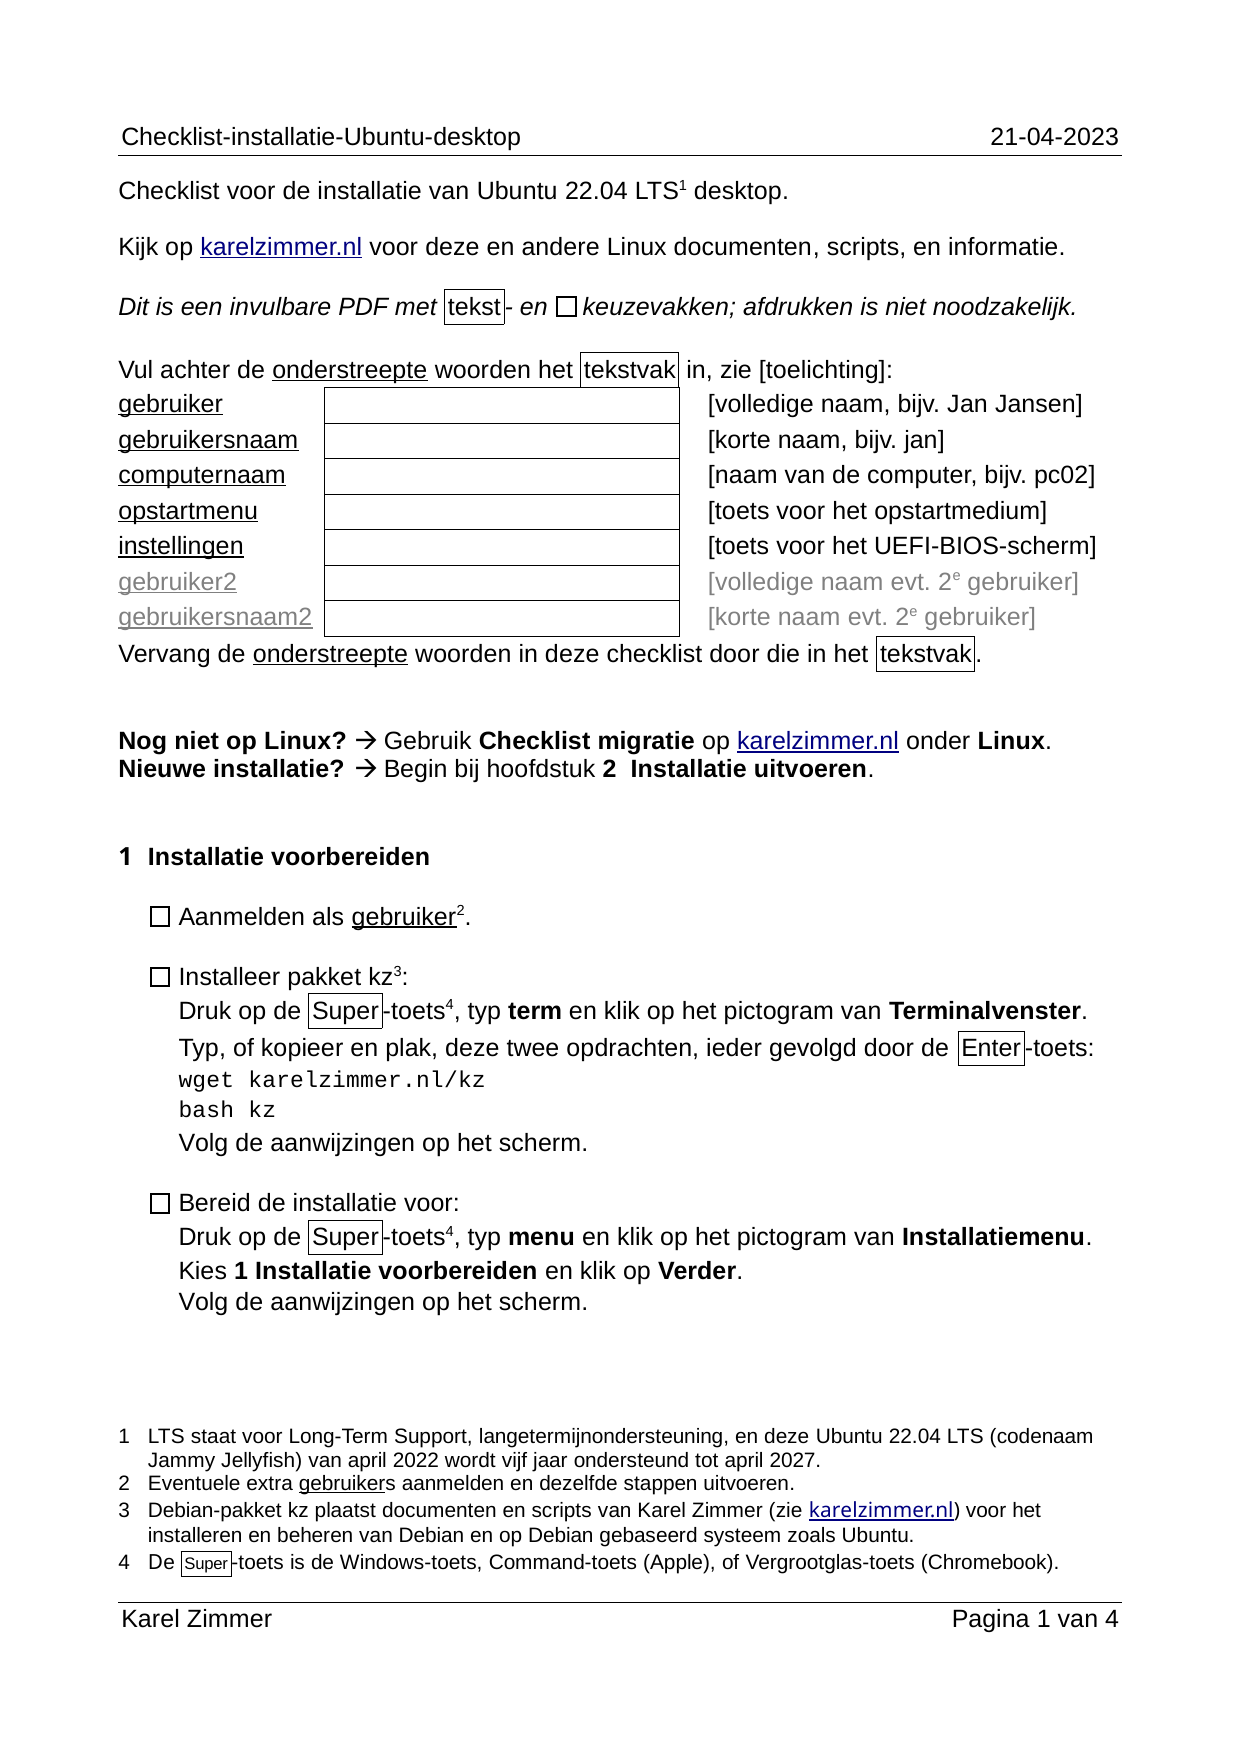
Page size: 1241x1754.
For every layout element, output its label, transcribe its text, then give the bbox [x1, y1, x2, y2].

text en keuzevakken; afdrukken is niet noodzakelijk. [505, 289, 1122, 324]
table_cell wget karelzimmer.nl/kz [177, 1067, 1120, 1097]
text tekstvak [877, 637, 974, 671]
text [korte naam evt. 2e gebruiker] [680, 601, 1122, 636]
text Kijk op karelzimmer.nl voor deze en andere Linux documenten, scripts, en informatie. [118, 233, 1122, 261]
table_cell Druk op de Super-toets4, typ menu en klik op het pictogram van Installatiemenu. [177, 1219, 1120, 1256]
text [volledige naam, bijv. Jan Jansen] [680, 387, 1122, 423]
table_cell [177, 1158, 1120, 1188]
table_cell [141, 962, 177, 992]
text [korte naam, bijv. jan] [680, 423, 1122, 458]
text Vul achter de ONDERSTREEPTE woorden het [118, 352, 580, 387]
table_cell [141, 932, 177, 962]
text [naam van de computer, bijv. pc02] [680, 458, 1122, 494]
table_cell bash kz [177, 1097, 1120, 1128]
text gebruikersnaam [118, 423, 324, 458]
text Nog niet op Linux?  Gebruik Checklist migratie op karelzimmer.nl onder Linux. [118, 727, 1122, 755]
table_cell Bereid de installatie voor: [177, 1188, 1120, 1218]
text INSTELLINGEN [118, 529, 324, 565]
text COMPUTERNAAM [118, 458, 324, 494]
text Nieuwe installatie?  Begin bij hoofdstuk 2 Installatie uitvoeren. [118, 755, 1122, 783]
text [toets voor het opstartmedium] [680, 494, 1122, 529]
table_header Aanmelden als gebruiker. [177, 901, 1120, 932]
table_cell [141, 1256, 177, 1286]
text GEBRUIKER2 [118, 565, 324, 601]
table_cell [141, 1067, 177, 1097]
table_cell [141, 1286, 177, 1317]
table_cell Volg de aanwijzingen op het scherm. [177, 1128, 1120, 1158]
text Vervang de ONDERSTREEPTE woorden in deze checklist door die in het [118, 636, 876, 671]
table_cell [141, 1030, 177, 1067]
text GEBRUIKERSNaaM2 [118, 601, 324, 636]
text [toets voor het UEFI-BIOS-scherm] [680, 529, 1122, 565]
text LTS staat voor Long-Term Support, langetermijnondersteuning, en deze Ubuntu 22.04 LTS (codenaam Jammy Jellyfish) van april 2022 wordt vijf jaar ondersteund tot april 2027. [118, 1424, 1122, 1472]
text GEBRUIKER [118, 387, 324, 423]
table_cell [141, 1188, 177, 1218]
list Installatie voorbereiden [118, 839, 1122, 873]
table_cell [141, 1158, 177, 1188]
table_cell [141, 1128, 177, 1158]
table_cell [141, 1219, 177, 1256]
table_cell [177, 932, 1120, 962]
text . [975, 636, 1122, 671]
text [volledige naam evt. 2e gebruiker] [680, 565, 1122, 601]
table_header [141, 901, 177, 932]
text in, zie [toelichting]: [679, 352, 1122, 387]
table_cell Installeer pakket kz: [177, 962, 1120, 992]
text Dit is een invulbare PDF met [118, 289, 444, 324]
table_cell Kies 1 Installatie voorbereiden en klik op Verder. [177, 1256, 1120, 1286]
text tekstvak [581, 353, 678, 387]
table_cell Druk op de Super-toets, typ term en klik op het pictogram van Terminalvenster. [177, 992, 1120, 1029]
table_cell [141, 1097, 177, 1128]
text OPSTARTMEnU [118, 494, 324, 529]
text Checklist voor de installatie van Ubuntu 22.04 LTS desktop. [118, 177, 1122, 205]
text tekst- [445, 290, 504, 324]
table_cell [141, 992, 177, 1029]
table_cell Typ, of kopieer en plak, deze twee opdrachten, ieder gevolgd door de Enter-toets: [177, 1030, 1120, 1067]
table_cell Volg de aanwijzingen op het scherm. [177, 1286, 1120, 1317]
